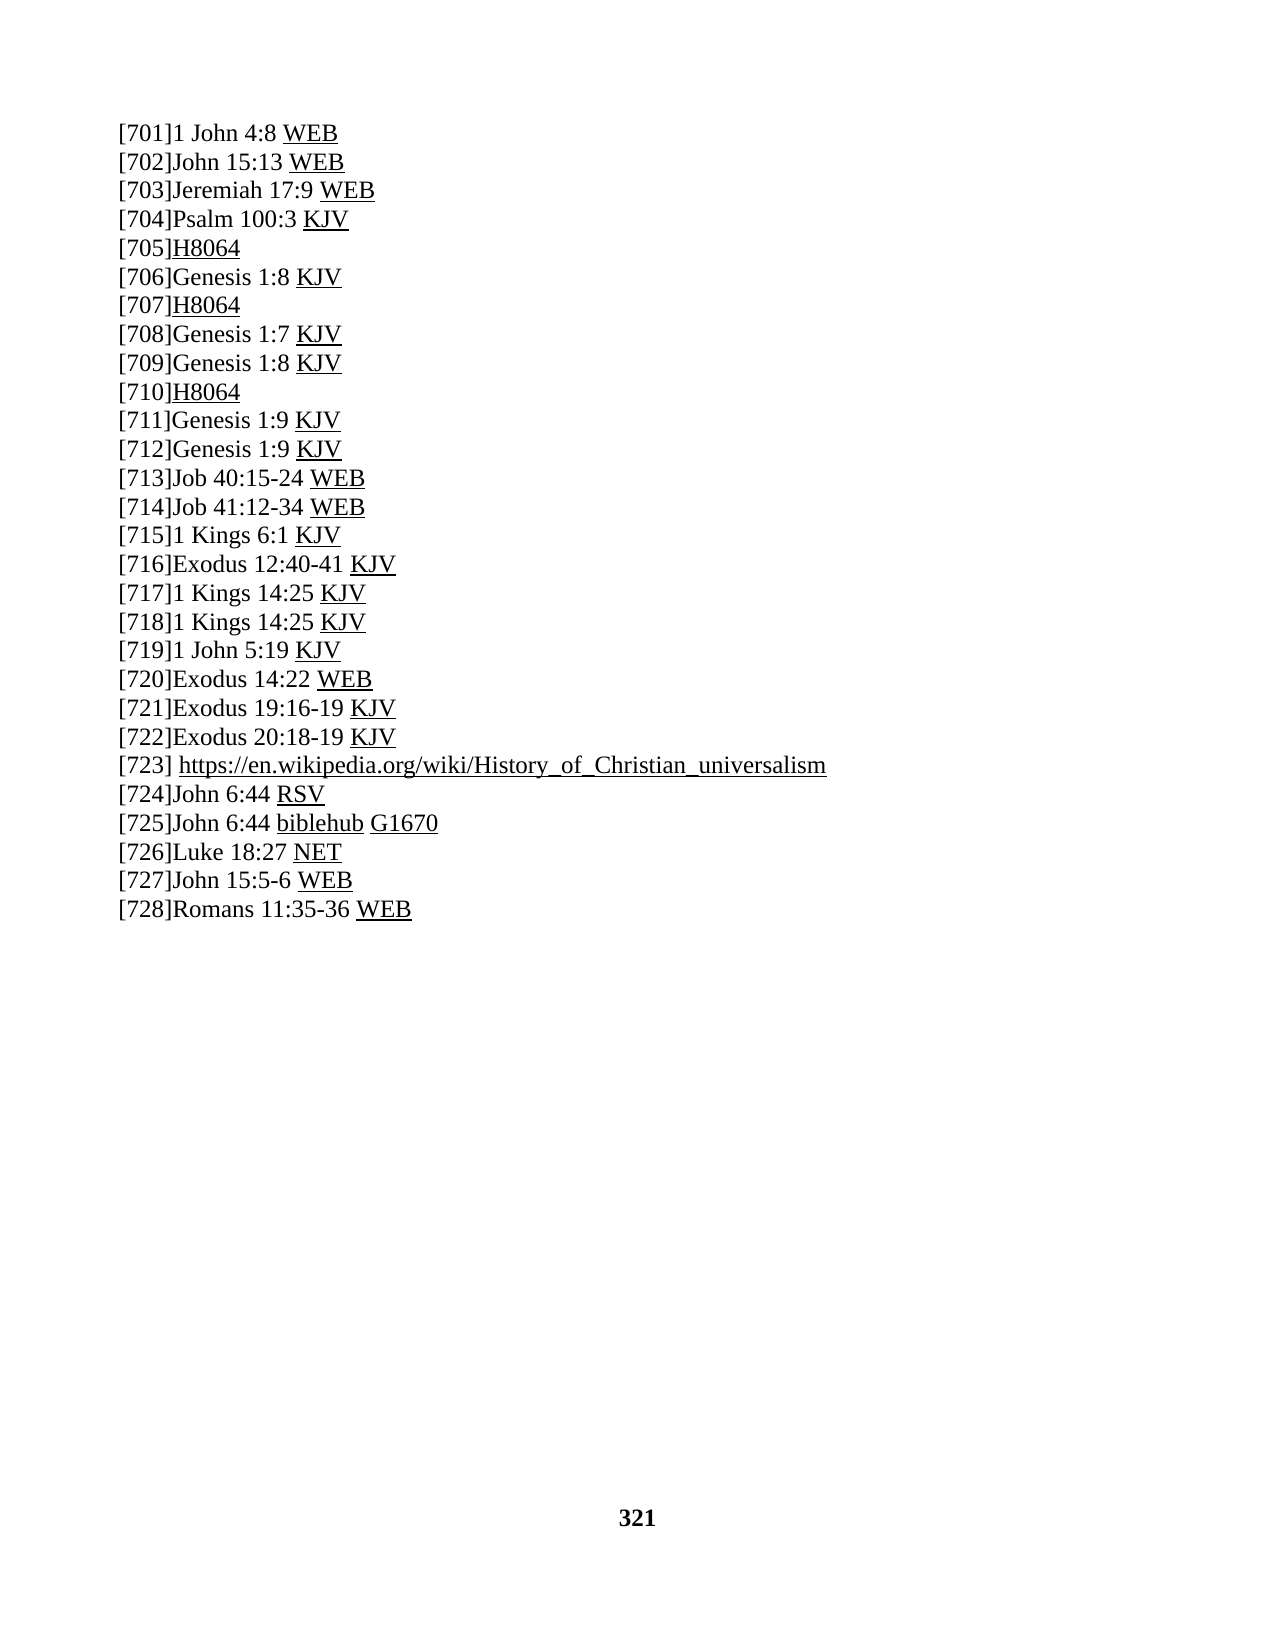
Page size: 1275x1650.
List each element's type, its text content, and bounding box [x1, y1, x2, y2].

text Psalm 100:3 KJV [118, 204, 1157, 233]
text Genesis 1:8 KJV [118, 262, 1157, 291]
text Job 41:12-34 WEB [118, 492, 1157, 521]
text H8064 [118, 291, 1157, 319]
text John 15:5-6 WEB [118, 866, 1157, 894]
text 1 Kings 6:1 KJV [118, 521, 1157, 549]
text Exodus 12:40-41 KJV [118, 549, 1157, 578]
text Exodus 14:22 WEB [118, 664, 1157, 693]
text 1 John 4:8 WEB [118, 118, 1157, 147]
text 1 John 5:19 KJV [118, 636, 1157, 664]
text H8064 [118, 377, 1157, 406]
text Job 40:15-24 WEB [118, 463, 1157, 492]
text Romans 11:35-36 WEB [118, 894, 1157, 923]
text Genesis 1:9 KJV [118, 406, 1157, 434]
text 1 Kings 14:25 KJV [118, 578, 1157, 607]
text https://en.wikipedia.org/wiki/History_of_Christian_universalism [118, 751, 1157, 779]
text John 15:13 WEB [118, 147, 1157, 176]
text John 6:44 biblehub G1670 [118, 808, 1157, 837]
text John 6:44 RSV [118, 779, 1157, 808]
text 1 Kings 14:25 KJV [118, 607, 1157, 636]
text Jeremiah 17:9 WEB [118, 176, 1157, 204]
text Genesis 1:9 KJV [118, 434, 1157, 463]
text Exodus 20:18-19 KJV [118, 722, 1157, 751]
text Exodus 19:16-19 KJV [118, 693, 1157, 722]
text Genesis 1:8 KJV [118, 348, 1157, 377]
text Genesis 1:7 KJV [118, 319, 1157, 348]
text Luke 18:27 NET [118, 837, 1157, 866]
text H8064 [118, 233, 1157, 262]
